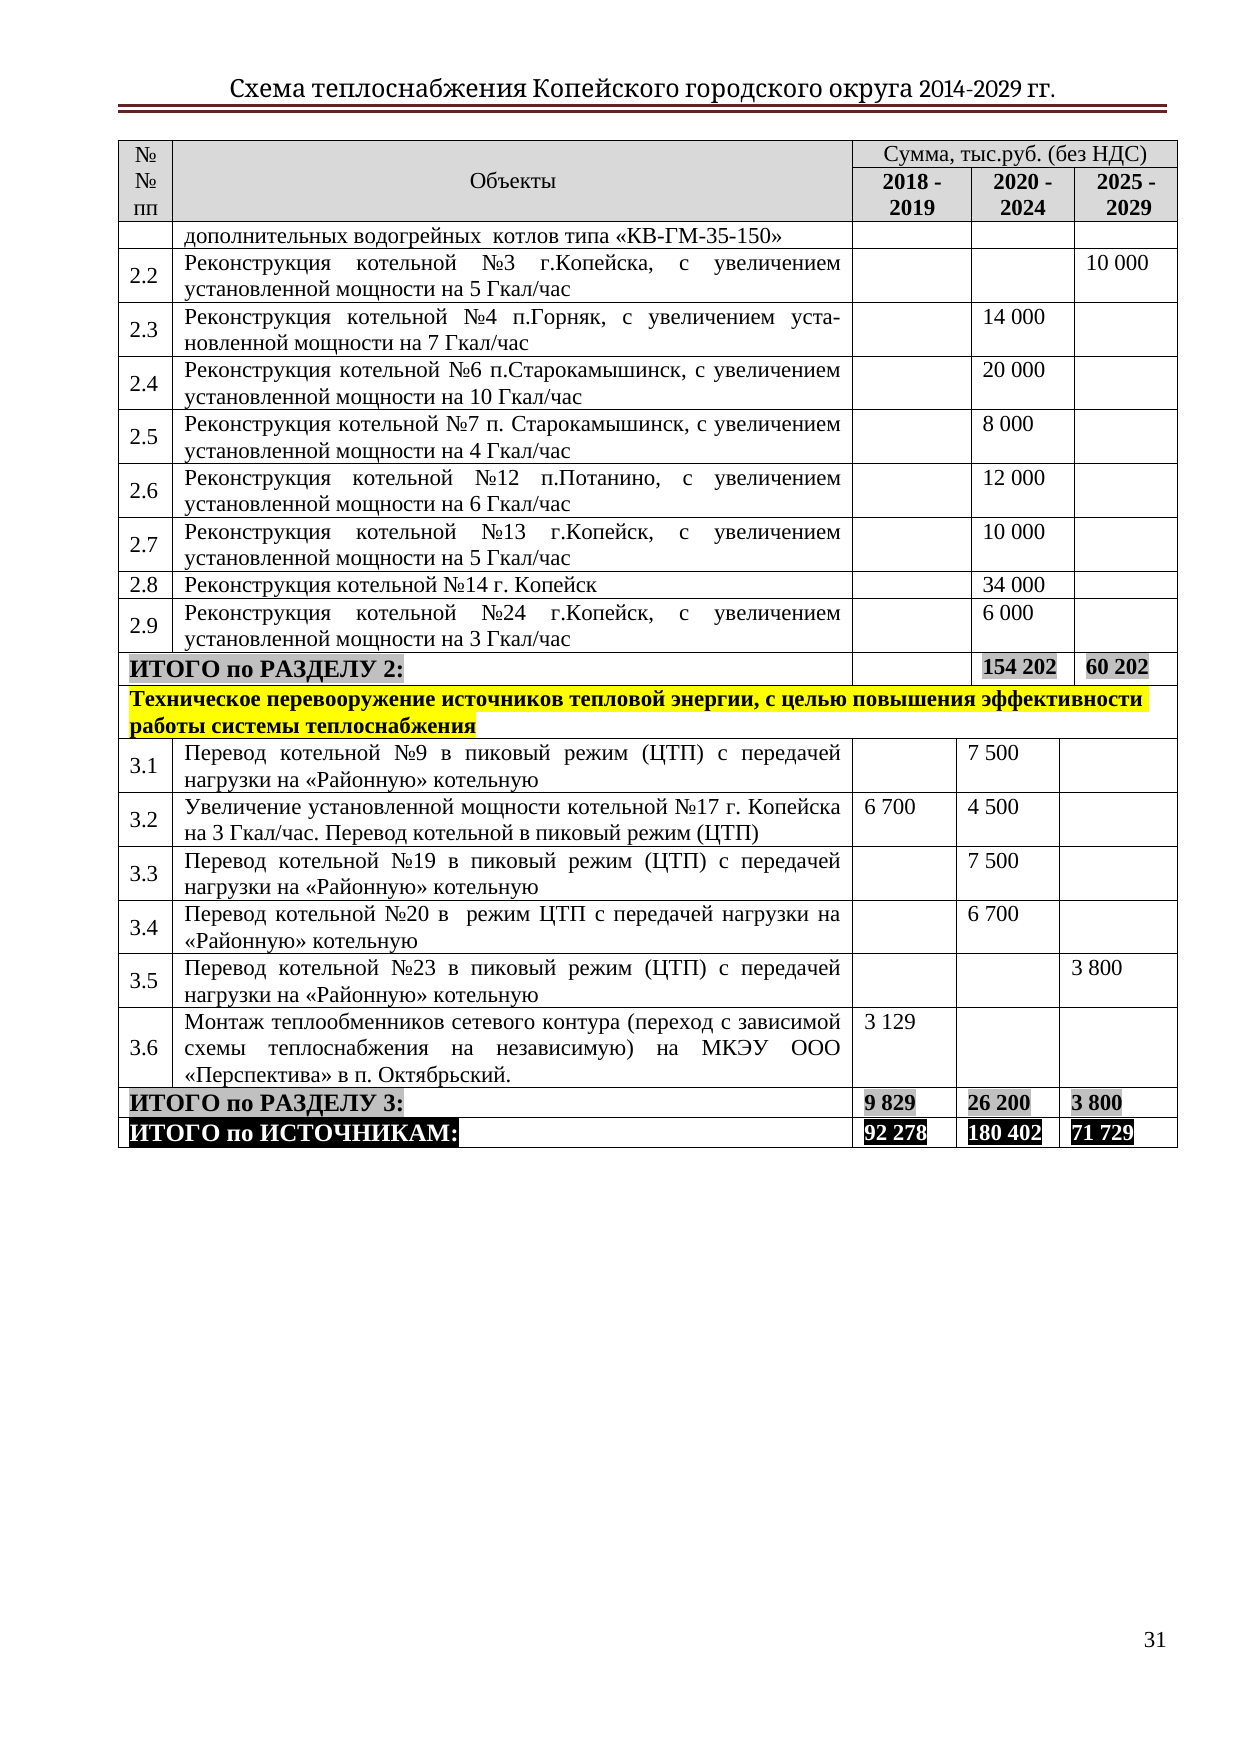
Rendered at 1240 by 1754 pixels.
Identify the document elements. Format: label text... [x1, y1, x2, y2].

table_cell [1075, 410, 1177, 463]
table_cell [853, 653, 971, 684]
table_cell 2.9 [119, 599, 172, 652]
table_cell 2.5 [119, 410, 172, 463]
table_cell 7 500 [957, 847, 1059, 899]
table_cell [1075, 572, 1177, 598]
table_cell 3 800 [1060, 1088, 1177, 1117]
table_cell [119, 222, 172, 248]
table_cell 71 729 [1060, 1118, 1177, 1147]
table_cell 3.6 [119, 1008, 172, 1087]
table_cell [853, 572, 971, 598]
table_cell [853, 357, 971, 409]
table_cell Реконструкция котельной №4 п.Горняк, с увеличением уста-новленной мощности на 7 Гкал/час [173, 303, 852, 356]
table_cell 60 202 [1075, 653, 1177, 684]
table_cell 2.2 [119, 249, 172, 302]
table_header №№ пп [119, 141, 172, 221]
table_cell [972, 249, 1074, 302]
table_cell [1075, 222, 1177, 248]
table_cell Реконструкция котельной №12 п.Потанино, с увеличением установленной мощности на 6 Гкал/час [173, 464, 852, 517]
table_header Сумма, тыс.руб. (без НДС) [853, 141, 1177, 167]
table_cell [853, 901, 956, 953]
table_cell [1075, 357, 1177, 409]
table_cell [972, 222, 1074, 248]
table_cell Реконструкция котельной №13 г.Копейск, с увеличением установленной мощности на 5 Гкал/час [173, 518, 852, 571]
table_cell Перевод котельной №20 в режим ЦТП с передачей нагрузки на «Районную» котельную [173, 901, 852, 953]
table_cell Реконструкция котельной №3 г.Копейска, с увеличением установленной мощности на 5 Гкал/час [173, 249, 852, 302]
table_cell [1060, 1008, 1177, 1087]
table_cell Увеличение установленной мощности котельной №17 г. Копейска на 3 Гкал/час. Перевод котельной в пиковый режим (ЦТП) [173, 793, 852, 846]
table_cell [853, 464, 971, 517]
table_cell [853, 222, 971, 248]
table_cell [853, 303, 971, 356]
table_cell Реконструкция котельной №24 г.Копейск, с увеличением установленной мощности на 3 Гкал/час [173, 599, 852, 652]
table_cell 6 700 [957, 901, 1059, 953]
table_cell 6 000 [972, 599, 1074, 652]
table_cell [853, 847, 956, 899]
table_cell 180 402 [957, 1118, 1059, 1147]
table_cell 26 200 [957, 1088, 1059, 1117]
table_cell [1060, 739, 1177, 792]
table_cell 2.6 [119, 464, 172, 517]
table_cell [1075, 303, 1177, 356]
table_cell 7 500 [957, 739, 1059, 792]
table_cell [957, 1008, 1059, 1087]
table_cell [853, 518, 971, 571]
table_cell 10 000 [972, 518, 1074, 571]
table_cell Реконструкция котельной №6 п.Старокамышинск, с увеличением установленной мощности на 10 Гкал/час [173, 357, 852, 409]
table_cell 2.4 [119, 357, 172, 409]
table_cell [853, 249, 971, 302]
table_cell Реконструкция котельной №7 п. Старокамышинск, с увеличением установленной мощности на 4 Гкал/час [173, 410, 852, 463]
table_cell 12 000 [972, 464, 1074, 517]
table_cell 10 000 [1075, 249, 1177, 302]
table_cell 2025 - 2029 [1075, 168, 1177, 221]
table_cell Реконструкция котельной №14 г. Копейск [173, 572, 852, 598]
table_cell 34 000 [972, 572, 1074, 598]
table_cell 2018 - 2019 [853, 168, 971, 221]
table_cell 20 000 [972, 357, 1074, 409]
table_cell [1075, 464, 1177, 517]
table_cell 3 129 [853, 1008, 956, 1087]
table_cell 3.2 [119, 793, 172, 846]
table_cell 14 000 [972, 303, 1074, 356]
table_cell 3.3 [119, 847, 172, 899]
table_cell ИТОГО по РАЗДЕЛУ 3: [119, 1088, 852, 1117]
table_cell 154 202 [972, 653, 1074, 684]
table_cell [1060, 793, 1177, 846]
table_cell дополнительных водогрейных котлов типа «КВ-ГМ-35-150» [173, 222, 852, 248]
table_cell [853, 599, 971, 652]
table_cell 2.7 [119, 518, 172, 571]
table_cell 4 500 [957, 793, 1059, 846]
table_cell [1060, 847, 1177, 899]
table_cell Техническое перевооружение источников тепловой энергии, с целью повышения эффективности работы системы теплоснабжения [119, 686, 1177, 738]
table_cell 3.1 [119, 739, 172, 792]
table_cell 3.5 [119, 954, 172, 1007]
table_cell 9 829 [853, 1088, 956, 1117]
table_cell 2.3 [119, 303, 172, 356]
table_cell 3 800 [1060, 954, 1177, 1007]
table_cell 6 700 [853, 793, 956, 846]
table_cell [853, 954, 956, 1007]
table_cell [957, 954, 1059, 1007]
table_cell Перевод котельной №9 в пиковый режим (ЦТП) с передачей нагрузки на «Районную» котельную [173, 739, 852, 792]
table_cell Перевод котельной №19 в пиковый режим (ЦТП) с передачей нагрузки на «Районную» котельную [173, 847, 852, 899]
table_cell ИТОГО по РАЗДЕЛУ 2: [119, 653, 852, 684]
table_cell [853, 739, 956, 792]
table_cell 2020 - 2024 [972, 168, 1074, 221]
table_cell 8 000 [972, 410, 1074, 463]
table_header Объекты [173, 141, 852, 221]
table_cell 92 278 [853, 1118, 956, 1147]
table_cell ИТОГО по ИСТОЧНИКАМ: [119, 1118, 852, 1147]
table_cell [1075, 518, 1177, 571]
table_cell Монтаж теплообменников сетевого контура (переход с зависимой схемы теплоснабжения на независимую) на МКЭУ ООО «Перспектива» в п. Октябрьский. [173, 1008, 852, 1087]
table_cell [1075, 599, 1177, 652]
table_cell [1060, 901, 1177, 953]
table_cell 2.8 [119, 572, 172, 598]
table_cell 3.4 [119, 901, 172, 953]
table_cell [853, 410, 971, 463]
table_cell Перевод котельной №23 в пиковый режим (ЦТП) с передачей нагрузки на «Районную» котельную [173, 954, 852, 1007]
